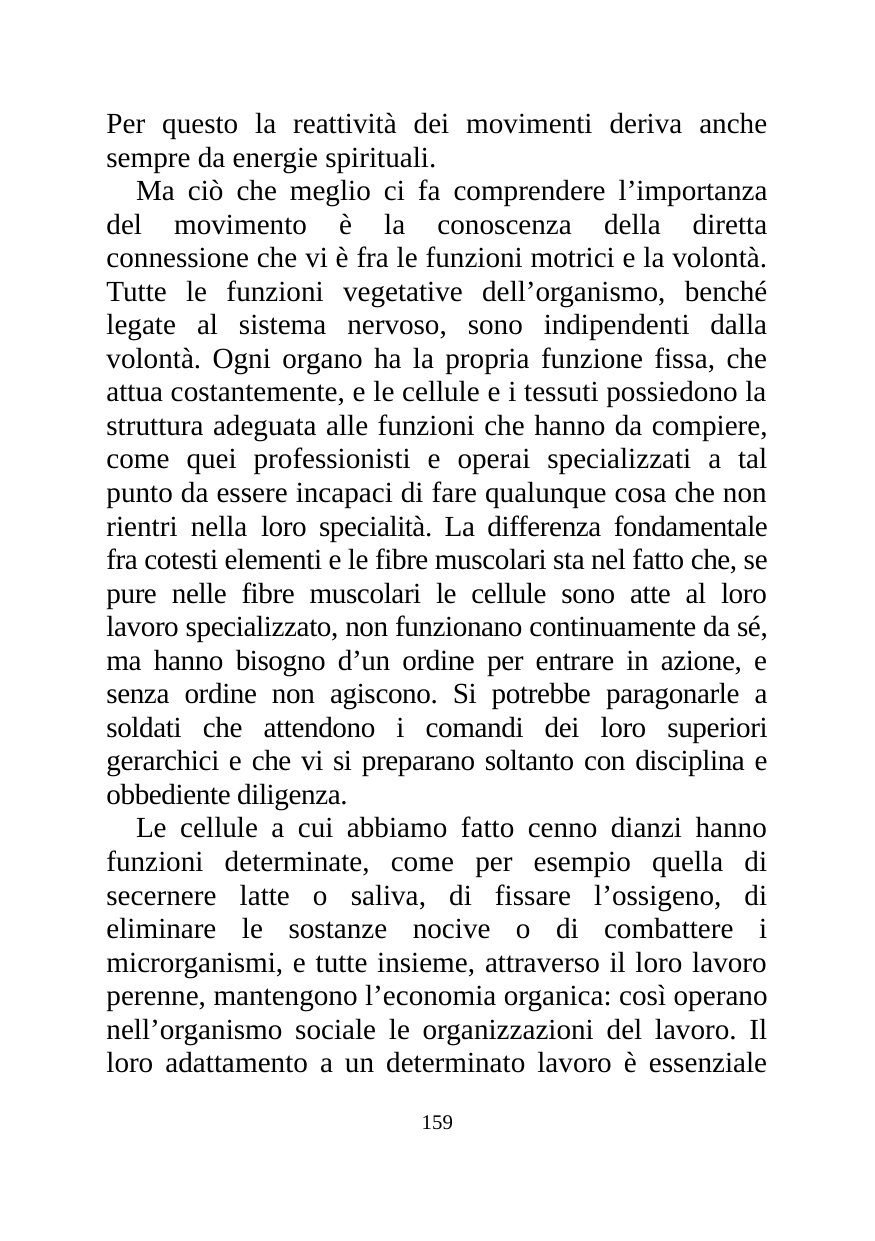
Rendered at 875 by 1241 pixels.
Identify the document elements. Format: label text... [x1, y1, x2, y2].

text Ma ciò che meglio ci fa comprendere l’importanza del movimento è la conoscenza della diretta connessione che vi è fra le funzioni motrici e la volontà. Tutte le funzioni vegetative dell’organismo, benché legate al sistema nervoso, sono indipendenti dalla volontà. Ogni organo ha la propria funzione fissa, che attua costantemente, e le cellule e i tessuti possiedono la struttura adeguata alle funzioni che hanno da compiere, come quei professionisti e operai specializzati a tal punto da essere incapaci di fare qualunque cosa che non rientri nella loro specialità. La differenza fondamentale fra cotesti elementi e le fibre muscolari sta nel fatto che, se pure nelle fibre muscolari le cellule sono atte al loro lavoro specializzato, non funzionano continuamente da sé, ma hanno bisogno d’un ordine per entrare in azione, e senza ordine non agiscono. Si potrebbe paragonarle a soldati che attendono i comandi dei loro superiori gerarchici e che vi si preparano soltanto con disciplina e obbediente diligenza. [106, 173, 768, 811]
text Le cellule a cui abbiamo fatto cenno dianzi hanno funzioni determinate, come per esempio quella di secernere latte o saliva, di fissare l’ossigeno, di eliminare le sostanze nocive o di combattere i microrganismi, e tutte insieme, attraverso il loro lavoro perenne, mantengono l’economia organica: così operano nell’organismo sociale le organizzazioni del lavoro. Il loro adattamento a un determinato lavoro è essenziale [106, 811, 768, 1079]
text Per questo la reattività dei movimenti deriva anche sempre da energie spirituali. [106, 106, 768, 173]
